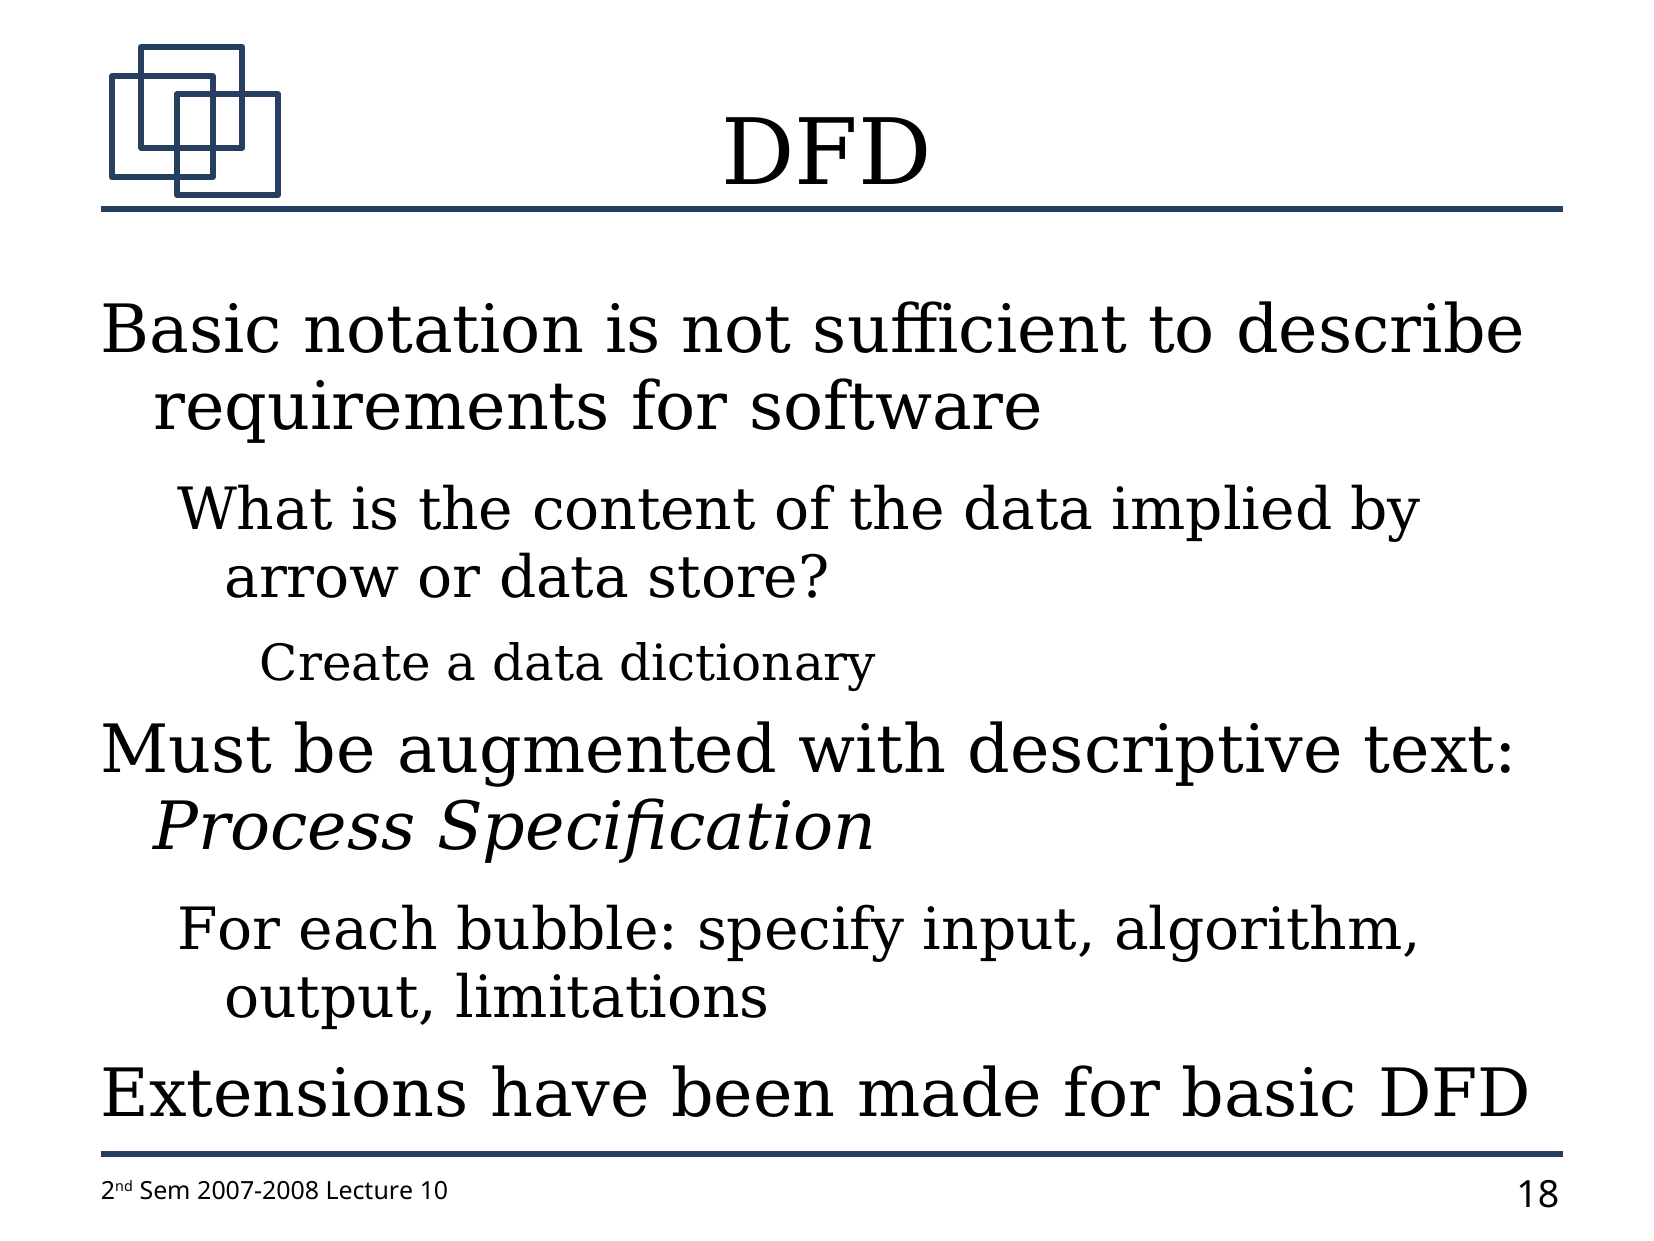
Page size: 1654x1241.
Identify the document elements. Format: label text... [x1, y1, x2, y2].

title DFD [82, 49, 1571, 257]
list Basic notation is not sufficient to describe requirements for software What is the content of the data implied by arrow or data store? Create a data dictionary Must be augmented with descriptive text: Process Specification For each bubble: specify input, algorithm, output, limitations Extensions have been made for basic DFD [82, 290, 1571, 1133]
